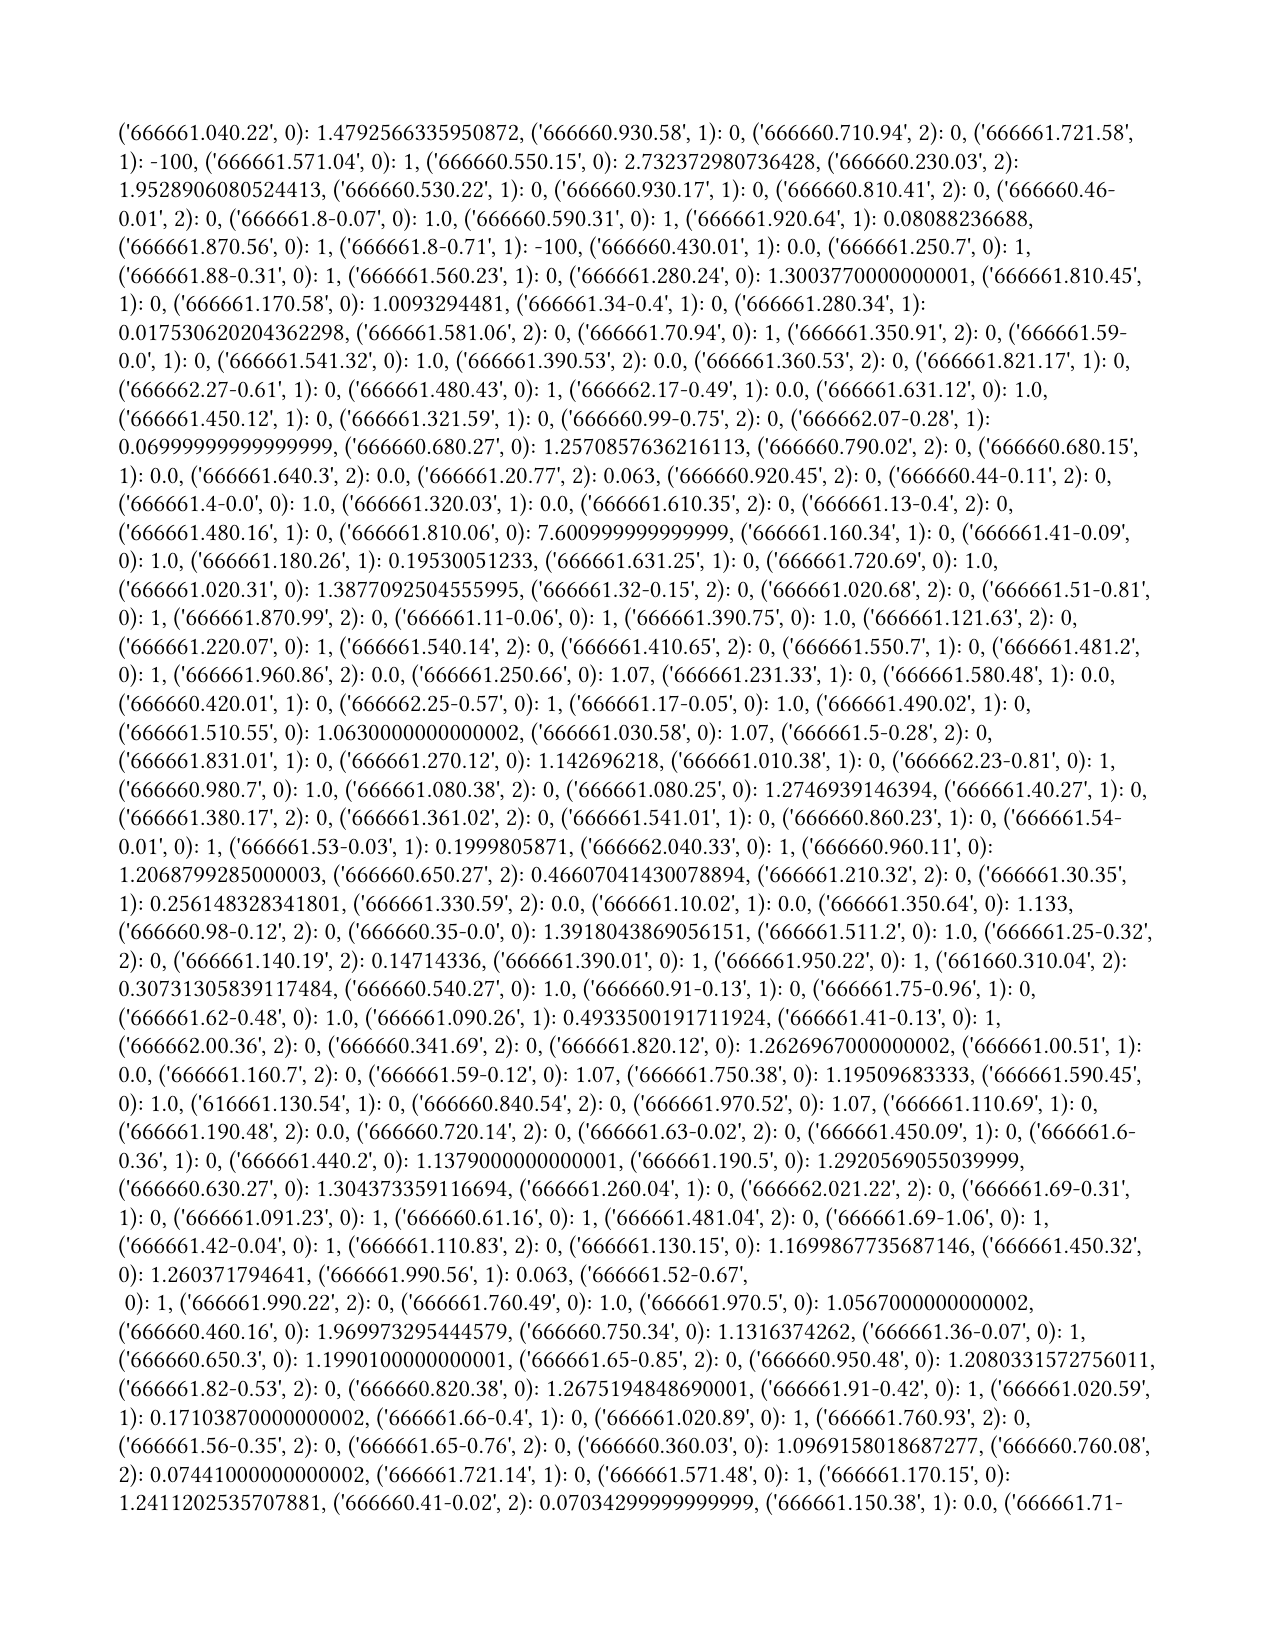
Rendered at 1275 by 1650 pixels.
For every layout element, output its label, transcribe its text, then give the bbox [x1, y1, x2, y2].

text 0): 1, ('666661.990.22', 2): 0, ('666661.760.49', 0): 1.0, ('666661.970.5', 0): 1.0567000000000002, ('666660.460.16', 0): 1.969973295444579, ('666660.750.34', 0): 1.1316374262, ('666661.36-0.07', 0): 1, ('666660.650.3', 0): 1.1990100000000001, ('666661.65-0.85', 2): 0, ('666660.950.48', 0): 1.2080331572756011, ('666661.82-0.53', 2): 0, ('666660.820.38', 0): 1.2675194848690001, ('666661.91-0.42', 0): 1, ('666661.020.59', 1): 0.17103870000000002, ('666661.66-0.4', 1): 0, ('666661.020.89', 0): 1, ('666661.760.93', 2): 0, ('666661.56-0.35', 2): 0, ('666661.65-0.76', 2): 0, ('666660.360.03', 0): 1.0969158018687277, ('666660.760.08', 2): 0.07441000000000002, ('666661.721.14', 1): 0, ('666661.571.48', 0): 1, ('666661.170.15', 0): 1.2411202535707881, ('666660.41-0.02', 2): 0.07034299999999999, ('666661.150.38', 1): 0.0, ('666661.71- [118, 1288, 1157, 1517]
text ('666661.040.22', 0): 1.4792566335950872, ('666660.930.58', 1): 0, ('666660.710.94', 2): 0, ('666661.721.58', 1): -100, ('666661.571.04', 0): 1, ('666660.550.15', 0): 2.732372980736428, ('666660.230.03', 2): 1.9528906080524413, ('666660.530.22', 1): 0, ('666660.930.17', 1): 0, ('666660.810.41', 2): 0, ('666660.46-0.01', 2): 0, ('666661.8-0.07', 0): 1.0, ('666660.590.31', 0): 1, ('666661.920.64', 1): 0.08088236688, ('666661.870.56', 0): 1, ('666661.8-0.71', 1): -100, ('666660.430.01', 1): 0.0, ('666661.250.7', 0): 1, ('666661.88-0.31', 0): 1, ('666661.560.23', 1): 0, ('666661.280.24', 0): 1.3003770000000001, ('666661.810.45', 1): 0, ('666661.170.58', 0): 1.0093294481, ('666661.34-0.4', 1): 0, ('666661.280.34', 1): 0.017530620204362298, ('666661.581.06', 2): 0, ('666661.70.94', 0): 1, ('666661.350.91', 2): 0, ('666661.59-0.0', 1): 0, ('666661.541.32', 0): 1.0, ('666661.390.53', 2): 0.0, ('666661.360.53', 2): 0, ('666661.821.17', 1): 0, ('666662.27-0.61', 1): 0, ('666661.480.43', 0): 1, ('666662.17-0.49', 1): 0.0, ('666661.631.12', 0): 1.0, ('666661.450.12', 1): 0, ('666661.321.59', 1): 0, ('666660.99-0.75', 2): 0, ('666662.07-0.28', 1): 0.06999999999999999, ('666660.680.27', 0): 1.2570857636216113, ('666660.790.02', 2): 0, ('666660.680.15', 1): 0.0, ('666661.640.3', 2): 0.0, ('666661.20.77', 2): 0.063, ('666660.920.45', 2): 0, ('666660.44-0.11', 2): 0, ('666661.4-0.0', 0): 1.0, ('666661.320.03', 1): 0.0, ('666661.610.35', 2): 0, ('666661.13-0.4', 2): 0, ('666661.480.16', 1): 0, ('666661.810.06', 0): 7.600999999999999, ('666661.160.34', 1): 0, ('666661.41-0.09', 0): 1.0, ('666661.180.26', 1): 0.19530051233, ('666661.631.25', 1): 0, ('666661.720.69', 0): 1.0, ('666661.020.31', 0): 1.3877092504555995, ('666661.32-0.15', 2): 0, ('666661.020.68', 2): 0, ('666661.51-0.81', 0): 1, ('666661.870.99', 2): 0, ('666661.11-0.06', 0): 1, ('666661.390.75', 0): 1.0, ('666661.121.63', 2): 0, ('666661.220.07', 0): 1, ('666661.540.14', 2): 0, ('666661.410.65', 2): 0, ('666661.550.7', 1): 0, ('666661.481.2', 0): 1, ('666661.960.86', 2): 0.0, ('666661.250.66', 0): 1.07, ('666661.231.33', 1): 0, ('666661.580.48', 1): 0.0, ('666660.420.01', 1): 0, ('666662.25-0.57', 0): 1, ('666661.17-0.05', 0): 1.0, ('666661.490.02', 1): 0, ('666661.510.55', 0): 1.0630000000000002, ('666661.030.58', 0): 1.07, ('666661.5-0.28', 2): 0, ('666661.831.01', 1): 0, ('666661.270.12', 0): 1.142696218, ('666661.010.38', 1): 0, ('666662.23-0.81', 0): 1, ('666660.980.7', 0): 1.0, ('666661.080.38', 2): 0, ('666661.080.25', 0): 1.2746939146394, ('666661.40.27', 1): 0, ('666661.380.17', 2): 0, ('666661.361.02', 2): 0, ('666661.541.01', 1): 0, ('666660.860.23', 1): 0, ('666661.54-0.01', 0): 1, ('666661.53-0.03', 1): 0.1999805871, ('666662.040.33', 0): 1, ('666660.960.11', 0): 1.2068799285000003, ('666660.650.27', 2): 0.46607041430078894, ('666661.210.32', 2): 0, ('666661.30.35', 1): 0.256148328341801, ('666661.330.59', 2): 0.0, ('666661.10.02', 1): 0.0, ('666661.350.64', 0): 1.133, ('666660.98-0.12', 2): 0, ('666660.35-0.0', 0): 1.3918043869056151, ('666661.511.2', 0): 1.0, ('666661.25-0.32', 2): 0, ('666661.140.19', 2): 0.14714336, ('666661.390.01', 0): 1, ('666661.950.22', 0): 1, ('661660.310.04', 2): 0.30731305839117484, ('666660.540.27', 0): 1.0, ('666660.91-0.13', 1): 0, ('666661.75-0.96', 1): 0, ('666661.62-0.48', 0): 1.0, ('666661.090.26', 1): 0.4933500191711924, ('666661.41-0.13', 0): 1, ('666662.00.36', 2): 0, ('666660.341.69', 2): 0, ('666661.820.12', 0): 1.2626967000000002, ('666661.00.51', 1): 0.0, ('666661.160.7', 2): 0, ('666661.59-0.12', 0): 1.07, ('666661.750.38', 0): 1.19509683333, ('666661.590.45', 0): 1.0, ('616661.130.54', 1): 0, ('666660.840.54', 2): 0, ('666661.970.52', 0): 1.07, ('666661.110.69', 1): 0, ('666661.190.48', 2): 0.0, ('666660.720.14', 2): 0, ('666661.63-0.02', 2): 0, ('666661.450.09', 1): 0, ('666661.6-0.36', 1): 0, ('666661.440.2', 0): 1.1379000000000001, ('666661.190.5', 0): 1.2920569055039999, ('666660.630.27', 0): 1.304373359116694, ('666661.260.04', 1): 0, ('666662.021.22', 2): 0, ('666661.69-0.31', 1): 0, ('666661.091.23', 0): 1, ('666660.61.16', 0): 1, ('666661.481.04', 2): 0, ('666661.69-1.06', 0): 1, ('666661.42-0.04', 0): 1, ('666661.110.83', 2): 0, ('666661.130.15', 0): 1.1699867735687146, ('666661.450.32', 0): 1.260371794641, ('666661.990.56', 1): 0.063, ('666661.52-0.67', [118, 118, 1157, 1288]
